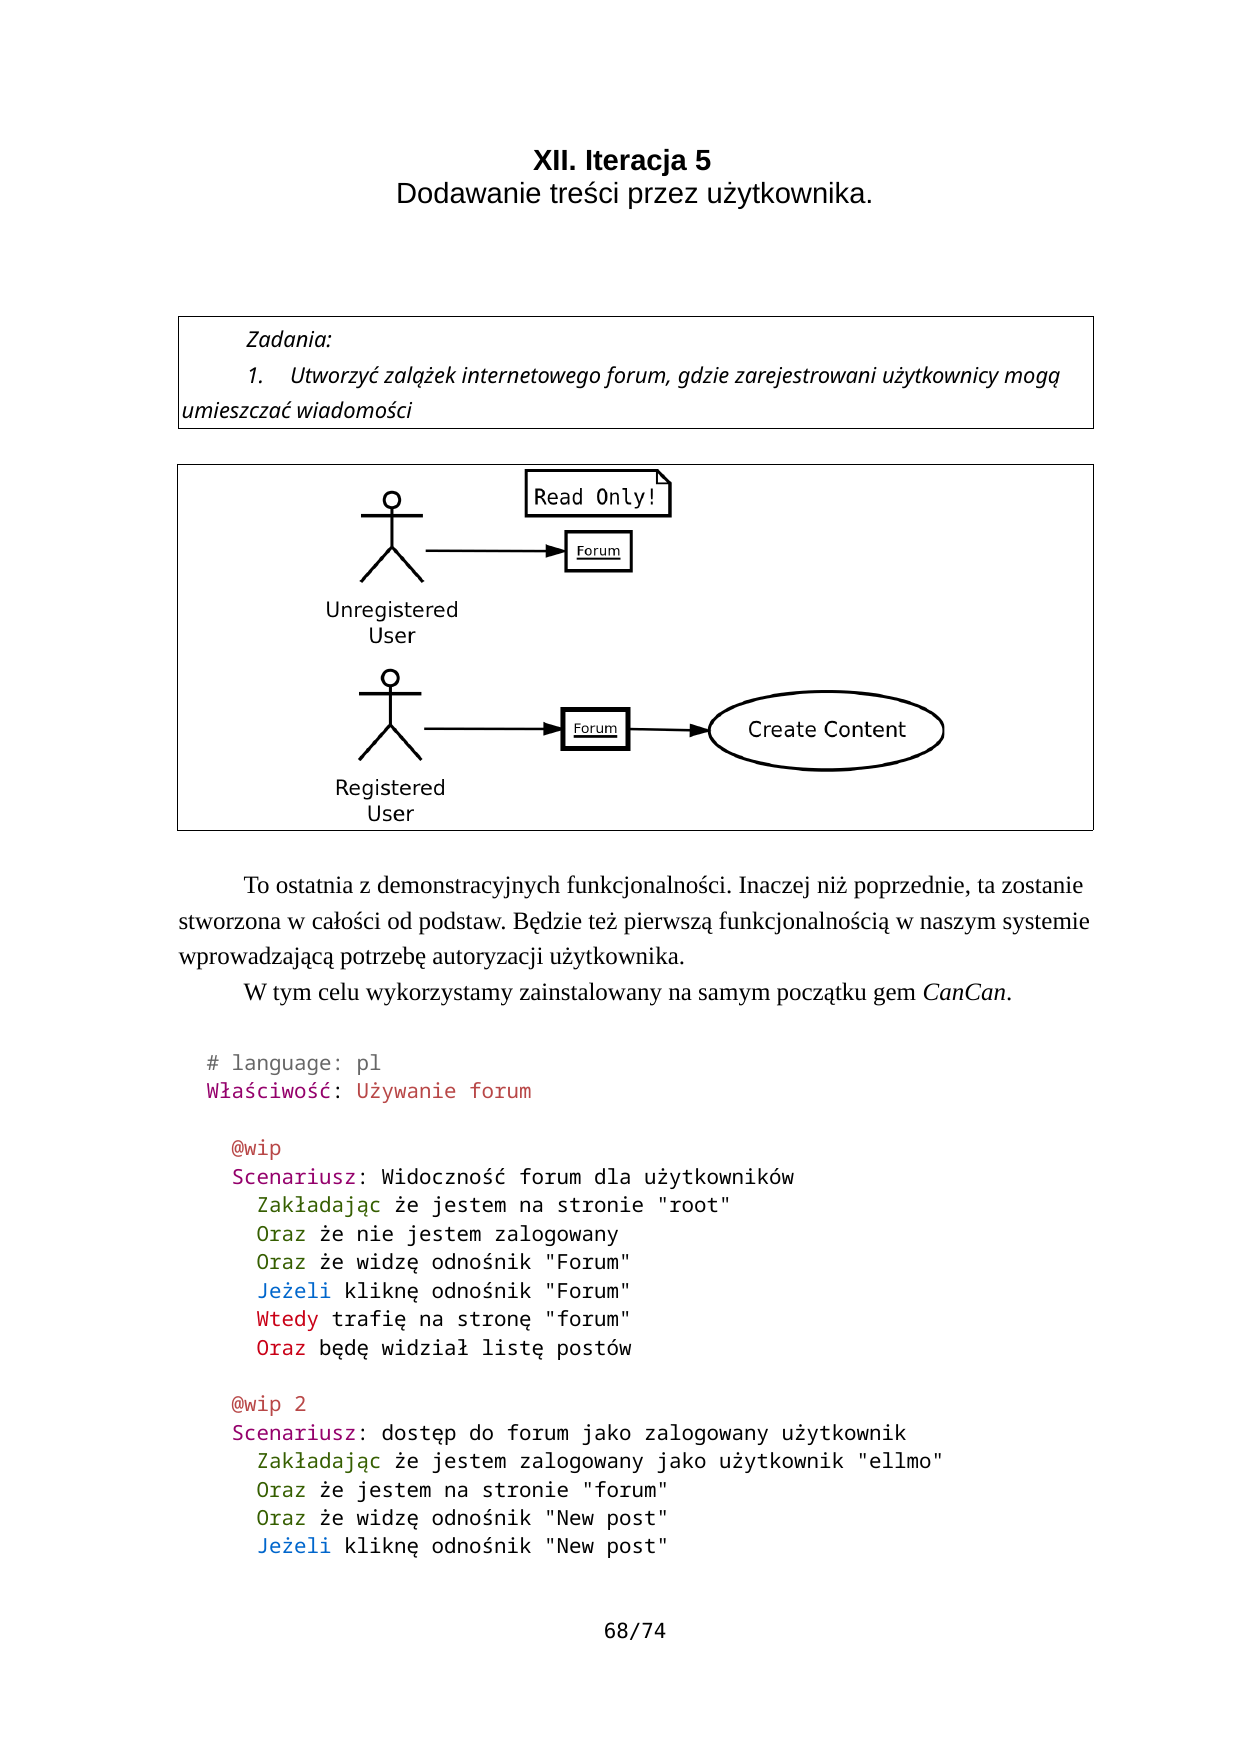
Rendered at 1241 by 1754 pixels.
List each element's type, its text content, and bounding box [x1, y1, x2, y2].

picture [325, 469, 945, 825]
text Zadania: [179, 317, 1093, 352]
list Iteracja 5 [177, 143, 1093, 176]
text W tym celu wykorzystamy zainstalowany na samym początku gem CanCan. [178, 972, 1093, 1007]
table_header [178, 465, 1093, 830]
text Dodawanie treści przez użytkownika. [177, 176, 1093, 210]
text To ostatnia z demonstracyjnych funkcjonalności. Inaczej niż poprzednie, ta zostanie stworzona w całości od podstaw. Będzie też pierwszą funkcjonalnością w naszym systemie wprowadzającą potrzebę autoryzacji użytkownika. [178, 865, 1093, 972]
list Utworzyć zalążek internetowego forum, gdzie zarejestrowani użytkownicy mogą umieszczać wiadomości [179, 352, 1093, 428]
table_header # language: pl Właściwość: Używanie forum @wip Scenariusz: Widoczność forum dla użytkowników Zakładając że jestem na stronie "root" Oraz że nie jestem zalogowany Oraz że widzę odnośnik "Forum" Jeżeli kliknę odnośnik "Forum" Wtedy trafię na stronę "forum" Oraz będę widział listę postów @wip 2 Scenariusz: dostęp do forum jako zalogowany użytkownik Zakładając że jestem zalogowany jako użytkownik "ellmo" Oraz że jestem na stronie "forum" Oraz że widzę odnośnik "New post" Jeżeli kliknę odnośnik "New post" [177, 1043, 1093, 1566]
